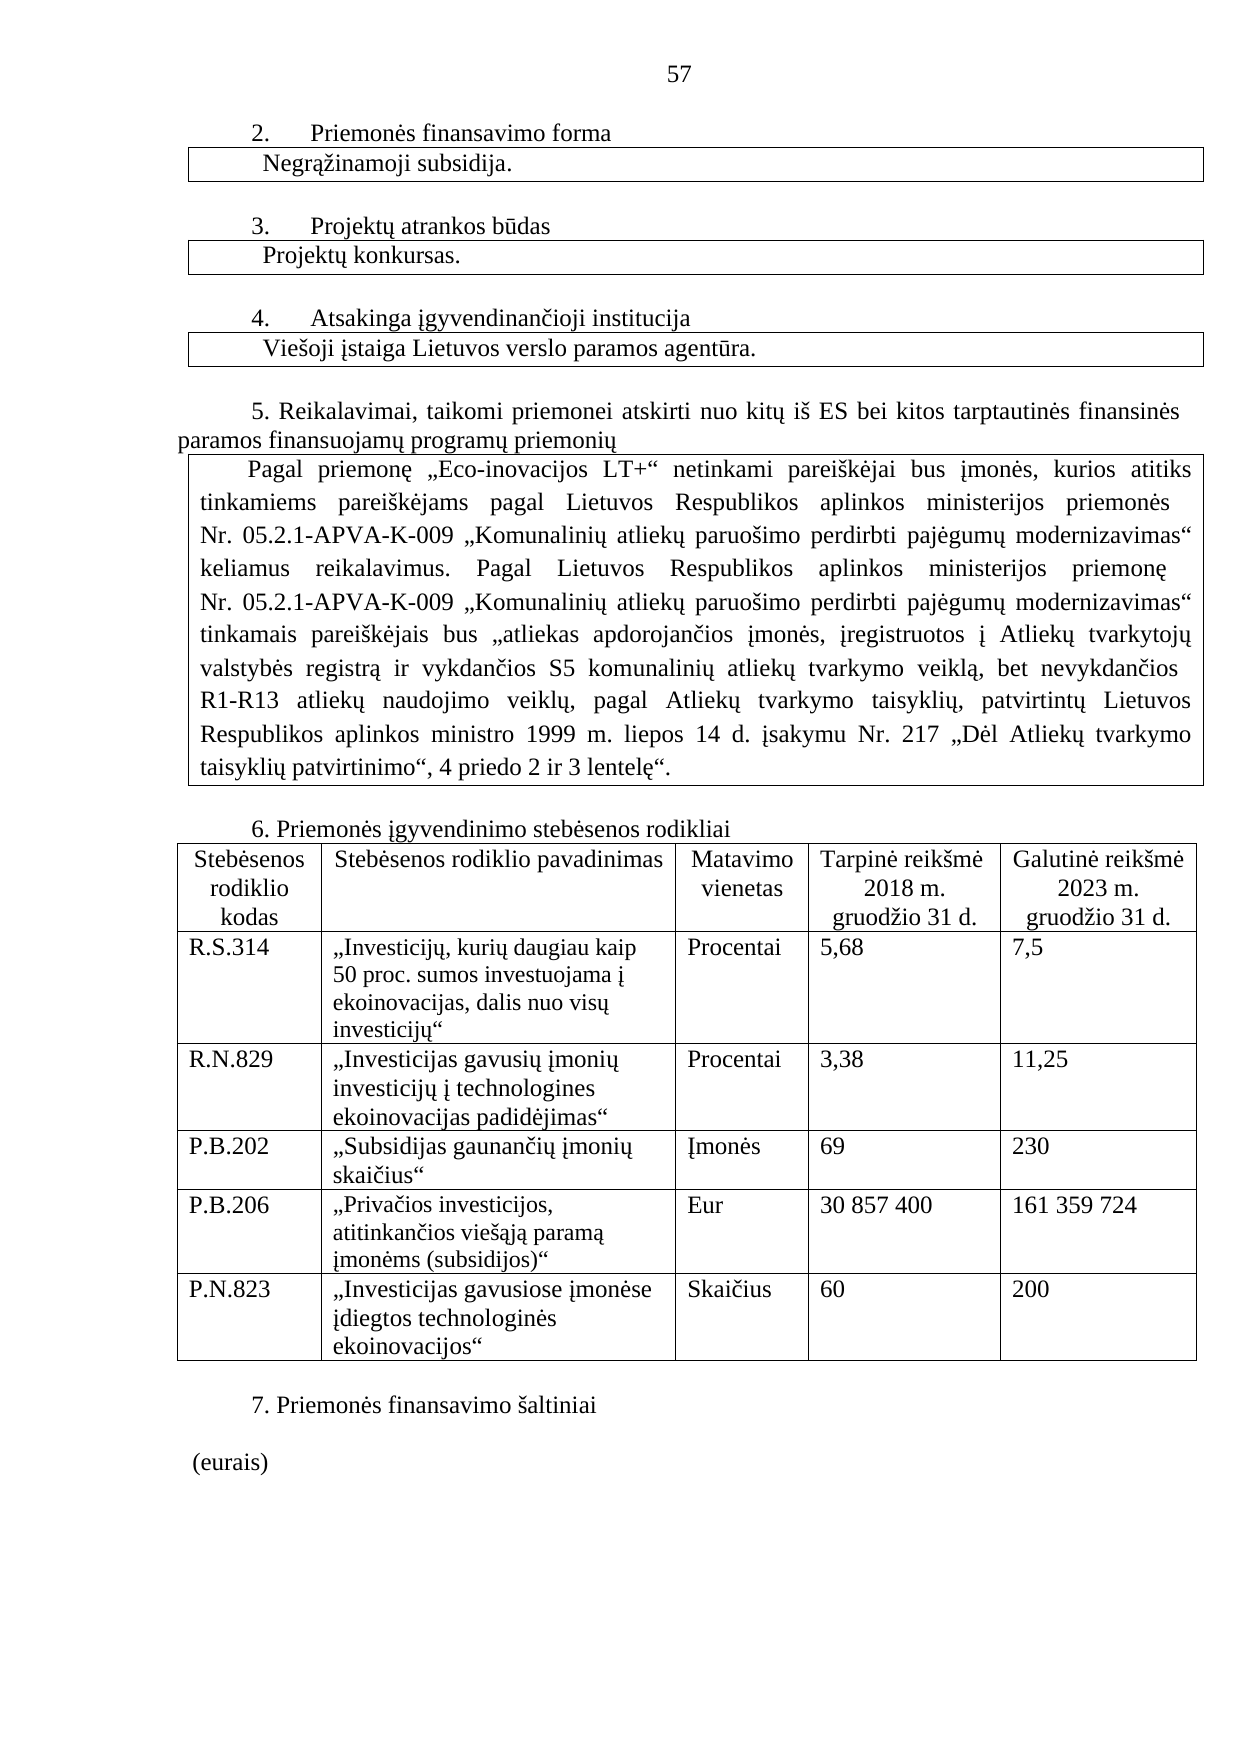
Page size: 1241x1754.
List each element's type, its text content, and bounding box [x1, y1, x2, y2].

table_cell 230 [1001, 1131, 1196, 1189]
table_cell „Investicijas gavusių įmonių investicijų į technologines ekoinovacijas padidėjimas“ [322, 1044, 675, 1130]
table_cell P.B.206 [178, 1190, 321, 1273]
text 4. Atsakinga įgyvendinančioji institucija [251, 303, 1181, 332]
table_cell R.S.314 [178, 932, 321, 1043]
table_cell „Investicijų, kurių daugiau kaip 50 proc. sumos investuojama į ekoinovacijas, dalis nuo visų investicijų“ [322, 932, 675, 1043]
text (eurais) [177, 1419, 904, 1476]
table_header Viešoji įstaiga Lietuvos verslo paramos agentūra. [189, 333, 1203, 366]
table_cell Procentai [676, 932, 808, 1043]
table_header Matavimo vienetas [676, 844, 808, 931]
table_cell Įmonės [676, 1131, 808, 1189]
table_cell 11,25 [1001, 1044, 1196, 1130]
table_cell Skaičius [676, 1274, 808, 1360]
table_header Negrąžinamoji subsidija. [189, 148, 1203, 181]
table_cell 60 [809, 1274, 1000, 1360]
text 7. Priemonės finansavimo šaltiniai [251, 1390, 1181, 1419]
table_cell R.N.829 [178, 1044, 321, 1130]
table_header Tarpinė reikšmė 2018 m. gruodžio 31 d. [809, 844, 1000, 931]
table_header Stebėsenos rodiklio pavadinimas [322, 844, 675, 931]
table_cell P.B.202 [178, 1131, 321, 1189]
table_cell P.N.823 [178, 1274, 321, 1360]
text 6. Priemonės įgyvendinimo stebėsenos rodikliai [177, 814, 1181, 843]
table_header Stebėsenos rodiklio kodas [178, 844, 321, 931]
table_cell 30 857 400 [809, 1190, 1000, 1273]
table_cell 200 [1001, 1274, 1196, 1360]
table_cell 7,5 [1001, 932, 1196, 1043]
text 5. Reikalavimai, taikomi priemonei atskirti nuo kitų iš ES bei kitos tarptautinės finansinės paramos finansuojamų programų priemonių [177, 396, 1181, 453]
table_header Projektų konkursas. [189, 241, 1203, 273]
text 2. Priemonės finansavimo forma [251, 118, 1181, 147]
table_cell Eur [676, 1190, 808, 1273]
table_cell „Investicijas gavusiose įmonėse įdiegtos technologinės ekoinovacijos“ [322, 1274, 675, 1360]
table_cell Procentai [676, 1044, 808, 1130]
table_cell „Privačios investicijos, atitinkančios viešąją paramą įmonėms (subsidijos)“ [322, 1190, 675, 1273]
table_cell 3,38 [809, 1044, 1000, 1130]
table_cell „Subsidijas gaunančių įmonių skaičius“ [322, 1131, 675, 1189]
table_header Galutinė reikšmė 2023 m. gruodžio 31 d. [1001, 844, 1196, 931]
table_cell 161 359 724 [1001, 1190, 1196, 1273]
table_header Pagal priemonę „Eco-inovacijos LT+“ netinkami pareiškėjai bus įmonės, kurios atitiks tinkamiems pareiškėjams pagal Lietuvos Respublikos aplinkos ministerijos priemonės Nr. 05.2.1-APVA-K-009 „Komunalinių atliekų paruošimo perdirbti pajėgumų modernizavimas“ keliamus reikalavimus. Pagal Lietuvos Respublikos aplinkos ministerijos priemonę Nr. 05.2.1-APVA-K-009 „Komunalinių atliekų paruošimo perdirbti pajėgumų modernizavimas“ tinkamais pareiškėjais bus „atliekas apdorojančios įmonės, įregistruotos į Atliekų tvarkytojų valstybės registrą ir vykdančios S5 komunalinių atliekų tvarkymo veiklą, bet nevykdančios R1-R13 atliekų naudojimo veiklų, pagal Atliekų tvarkymo taisyklių, patvirtintų Lietuvos Respublikos aplinkos ministro 1999 m. liepos 14 d. įsakymu Nr. 217 „Dėl Atliekų tvarkymo taisyklių patvirtinimo“, 4 priedo 2 ir 3 lentelę“. [189, 455, 1203, 785]
table_cell 69 [809, 1131, 1000, 1189]
table_cell 5,68 [809, 932, 1000, 1043]
text 3. Projektų atrankos būdas [251, 211, 1181, 239]
